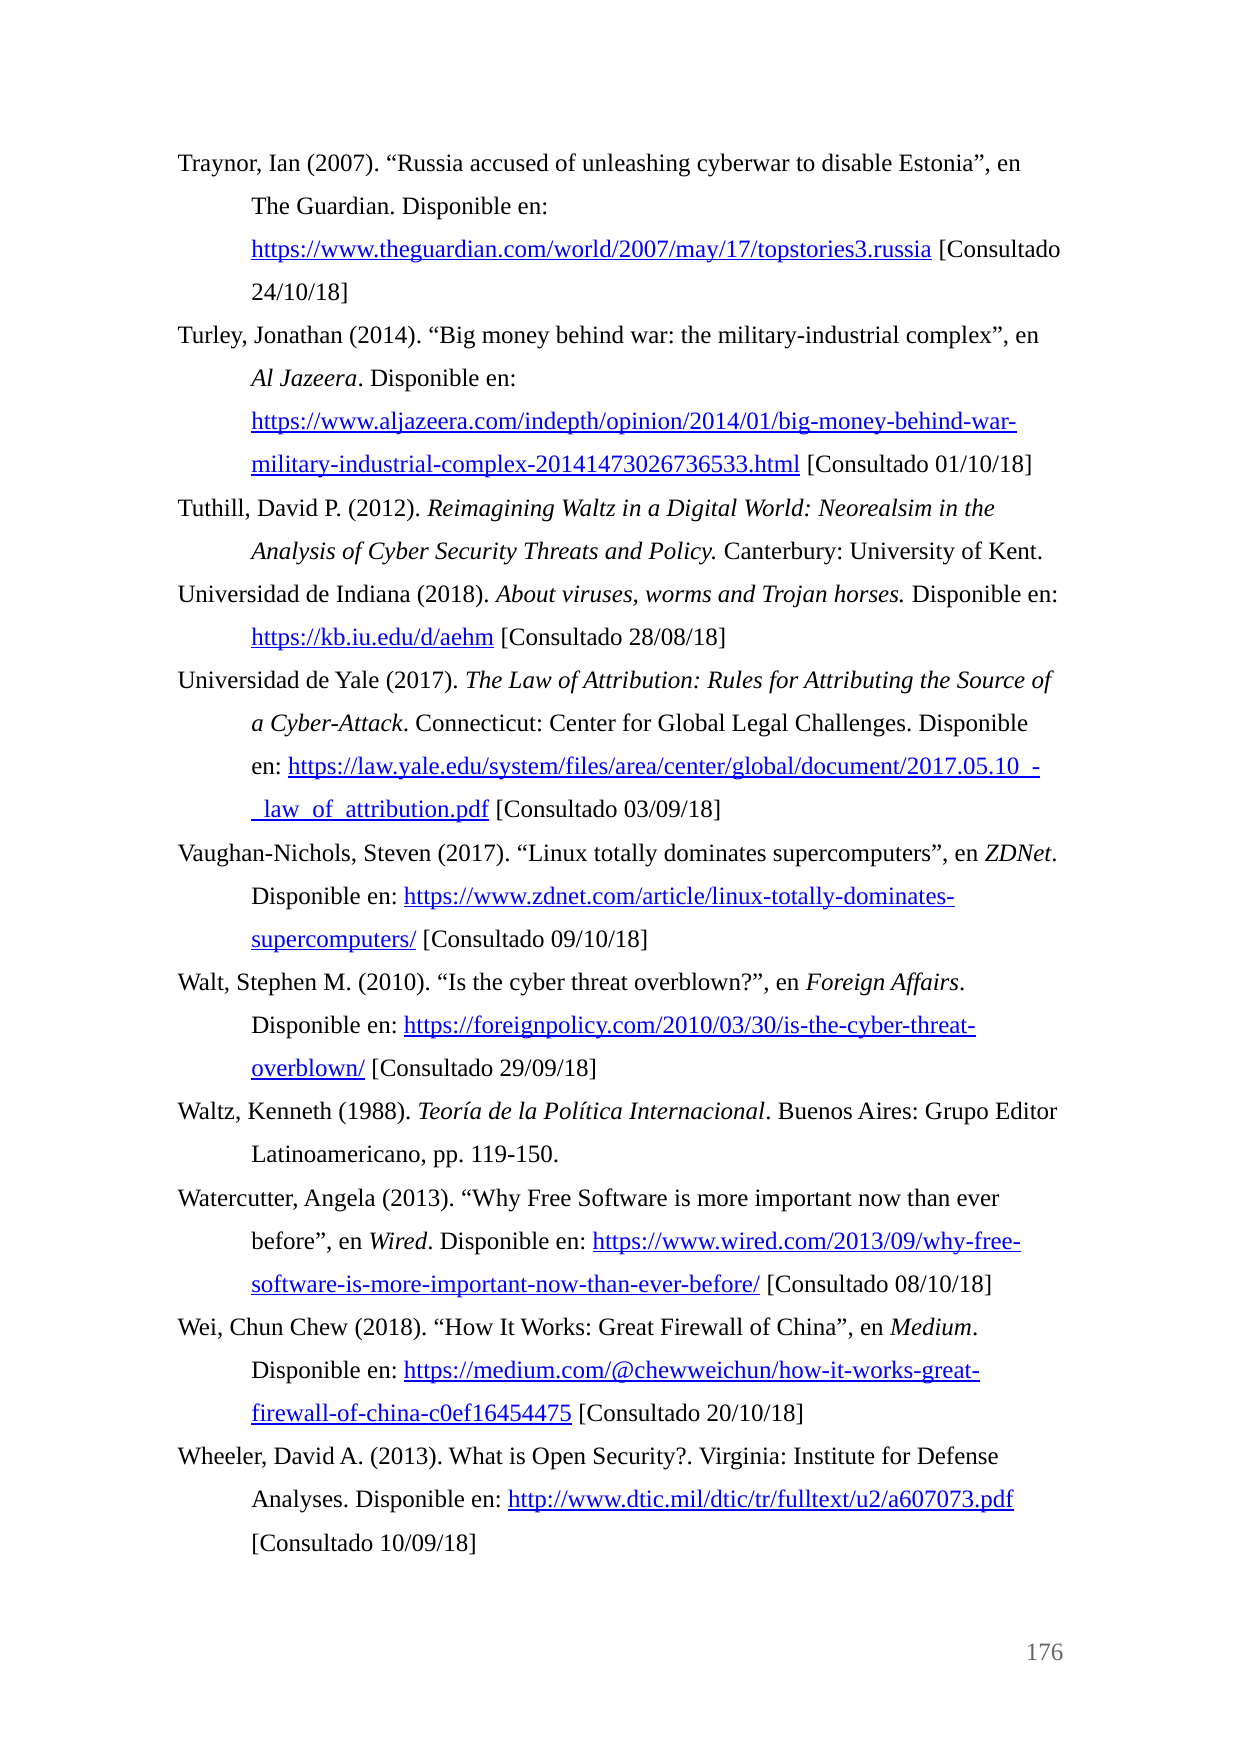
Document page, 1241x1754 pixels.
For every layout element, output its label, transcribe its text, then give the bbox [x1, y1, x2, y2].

text Watercutter, Angela (2013). “Why Free Software is more important now than ever before”, en Wired. Disponible en: https://www.wired.com/2013/09/why-free-software-is-more-important-now-than-ever-before/ [Consultado 08/10/18] [177, 1183, 1063, 1298]
text Waltz, Kenneth (1988). Teoría de la Política Internacional. Buenos Aires: Grupo Editor Latinoamericano, pp. 119-150. [177, 1096, 1063, 1168]
text Tuthill, David P. (2012). Reimagining Waltz in a Digital World: Neorealsim in the Analysis of Cyber Security Threats and Policy. Canterbury: University of Kent. [177, 493, 1063, 564]
text Wei, Chun Chew (2018). “How It Works: Great Firewall of China”, en Medium. Disponible en: https://medium.com/@chewweichun/how-it-works-great-firewall-of-china-c0ef16454475 [Consultado 20/10/18] [177, 1312, 1063, 1427]
text Walt, Stephen M. (2010). “Is the cyber threat overblown?”, en Foreign Affairs. Disponible en: https://foreignpolicy.com/2010/03/30/is-the-cyber-threat-overblown/ [Consultado 29/09/18] [177, 967, 1063, 1082]
text Traynor, Ian (2007). “Russia accused of unleashing cyberwar to disable Estonia”, en The Guardian. Disponible en: https://www.theguardian.com/world/2007/may/17/topstories3.russia [Consultado 24/10/18] [177, 148, 1063, 306]
text Universidad de Yale (2017). The Law of Attribution: Rules for Attributing the Source of a Cyber-Attack. Connecticut: Center for Global Legal Challenges. Disponible en: https://law.yale.edu/system/files/area/center/global/document/2017.05.10_-_law_of_attribution.pdf [Consultado 03/09/18] [177, 665, 1063, 823]
text Turley, Jonathan (2014). “Big money behind war: the military-industrial complex”, en Al Jazeera. Disponible en: https://www.aljazeera.com/indepth/opinion/2014/01/big-money-behind-war-military-industrial-complex-20141473026736533.html [Consultado 01/10/18] [177, 320, 1063, 478]
text Universidad de Indiana (2018). About viruses, worms and Trojan horses. Disponible en: https://kb.iu.edu/d/aehm [Consultado 28/08/18] [177, 579, 1063, 651]
text Wheeler, David A. (2013). What is Open Security?. Virginia: Institute for Defense Analyses. Disponible en: http://www.dtic.mil/dtic/tr/fulltext/u2/a607073.pdf [Consultado 10/09/18] [177, 1441, 1063, 1556]
text Vaughan-Nichols, Steven (2017). “Linux totally dominates supercomputers”, en ZDNet. Disponible en: https://www.zdnet.com/article/linux-totally-dominates-supercomputers/ [Consultado 09/10/18] [177, 838, 1063, 953]
